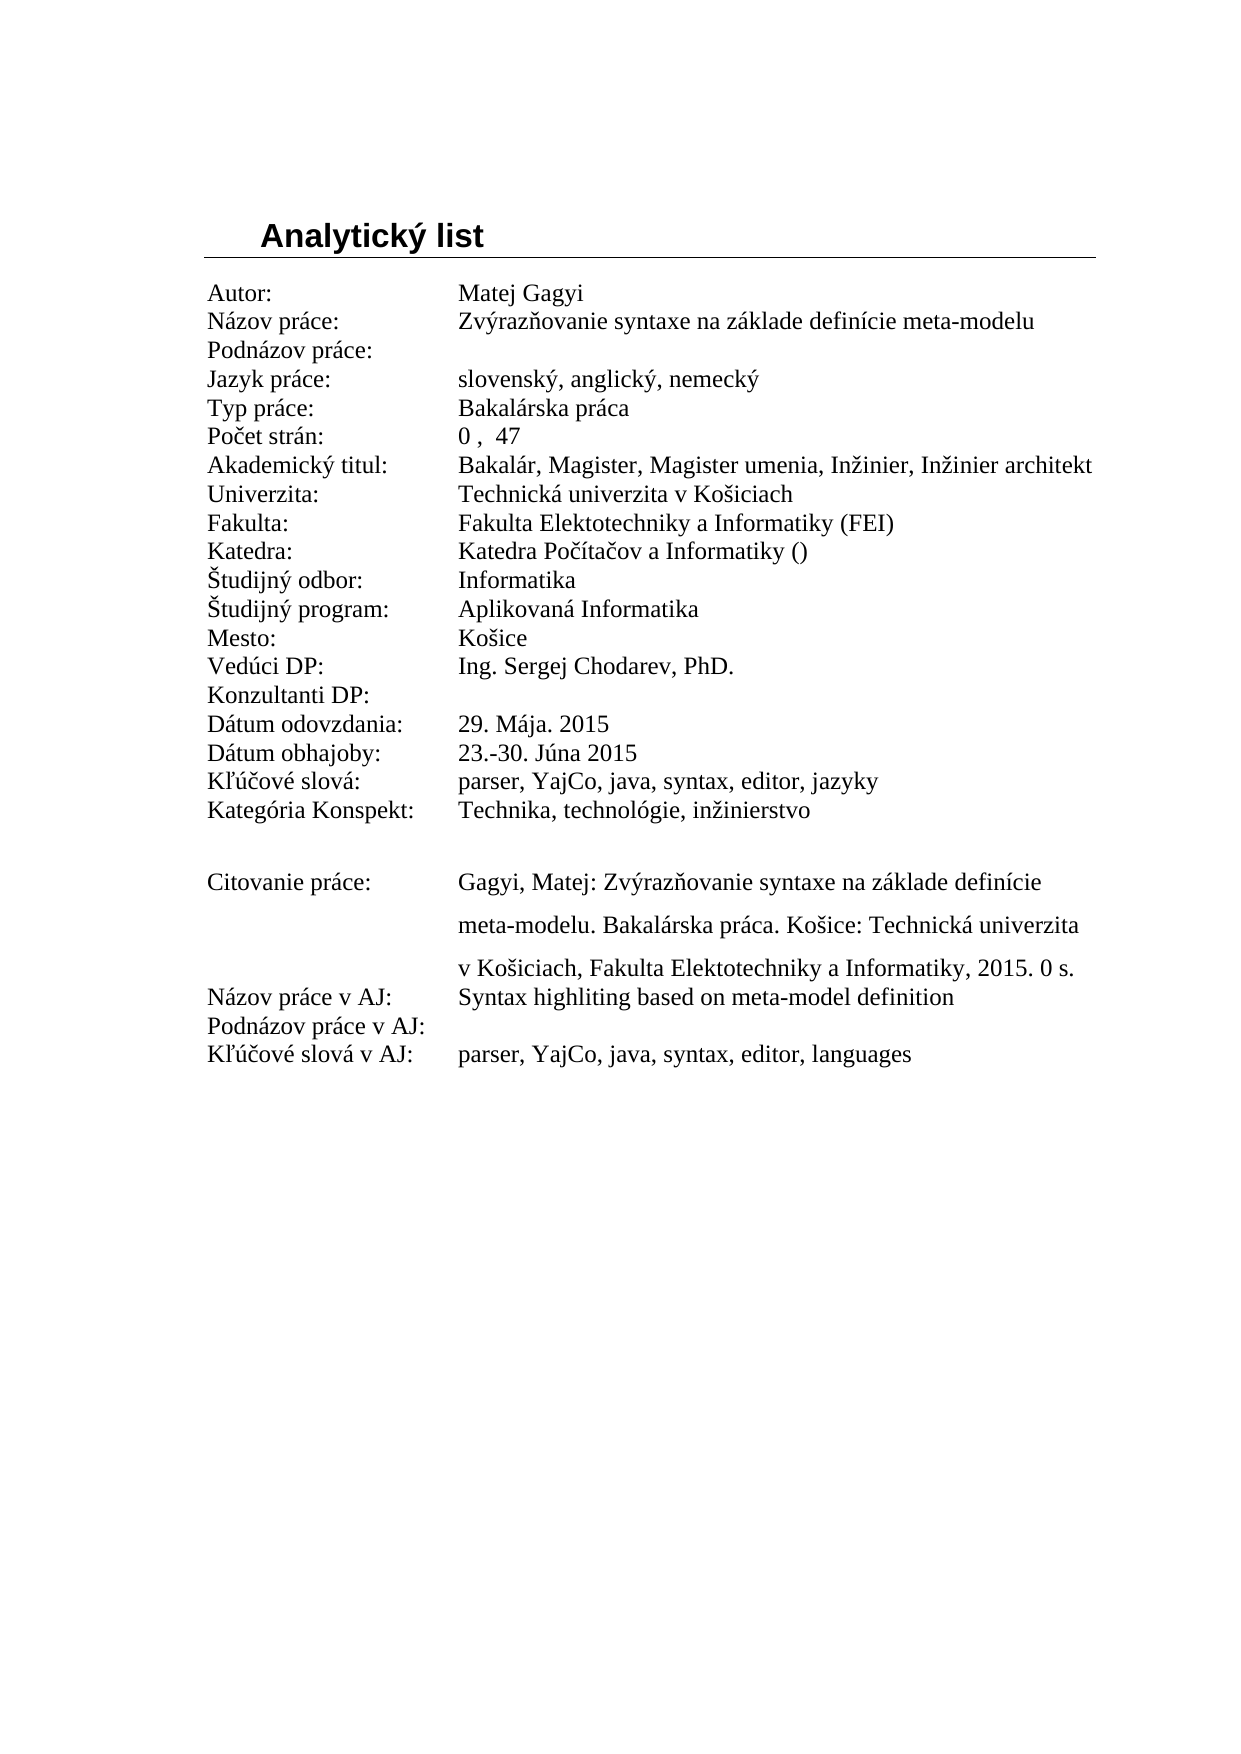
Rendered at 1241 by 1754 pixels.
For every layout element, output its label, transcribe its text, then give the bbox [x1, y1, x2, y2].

table_cell Študijný program: [196, 594, 447, 623]
table_cell Podnázov práce v AJ: [196, 1011, 447, 1039]
table_cell Názov práce v AJ: [196, 982, 447, 1011]
table_cell Vedúci DP: [196, 651, 447, 680]
table_cell Mesto: [196, 623, 447, 651]
table_cell Syntax highliting based on meta-model definition [447, 982, 1104, 1011]
table_header Matej Gagyi [447, 278, 1104, 306]
table_cell Názov práce: [196, 306, 447, 335]
table_cell Bakalárska práca [447, 393, 1104, 421]
table_cell Zvýrazňovanie syntaxe na základe definície meta-modelu [447, 306, 1104, 335]
table_cell Jazyk práce: [196, 364, 447, 393]
table_cell Počet strán: [196, 421, 447, 450]
table_cell Technika, technológie, inžinierstvo [447, 795, 1104, 867]
table_cell parser, YajCo, java, syntax, editor, jazyky [447, 766, 1104, 795]
table_cell Ing. Sergej Chodarev, PhD. [447, 651, 1104, 680]
table_cell Citovanie práce: [196, 867, 447, 982]
table_cell Kategória Konspekt: [196, 795, 447, 867]
table_cell Katedra: [196, 536, 447, 565]
table_cell Akademický titul: [196, 450, 447, 479]
table_cell Gagyi, Matej: Zvýrazňovanie syntaxe na základe definície meta-modelu. Bakalárska práca. Košice: Technická univerzita v Košiciach, Fakulta Elektotechniky a Informatiky, 2015. 0 s. [447, 867, 1104, 982]
table_cell Aplikovaná Informatika [447, 594, 1104, 623]
table_cell 29. Mája. 2015 [447, 709, 1104, 738]
table_cell 0 , 47 [447, 421, 1104, 450]
table_cell Univerzita: [196, 479, 447, 508]
table_cell Študijný odbor: [196, 565, 447, 594]
table_cell 23.-30. Júna 2015 [447, 738, 1104, 766]
table_cell Informatika [447, 565, 1104, 594]
table_cell Katedra Počítačov a Informatiky () [447, 536, 1104, 565]
table_cell Podnázov práce: [196, 335, 447, 364]
table_cell slovenský, anglický, nemecký [447, 364, 1104, 393]
table_cell Dátum odovzdania: [196, 709, 447, 738]
table_cell Kľúčové slová v AJ: [196, 1040, 447, 1068]
table_cell Fakulta Elektotechniky a Informatiky (FEI) [447, 508, 1104, 536]
table_cell Dátum obhajoby: [196, 738, 447, 766]
table_cell Bakalár, Magister, Magister umenia, Inžinier, Inžinier architekt [447, 450, 1104, 479]
table_cell Technická univerzita v Košiciach [447, 479, 1104, 508]
table_cell Košice [447, 623, 1104, 651]
table_cell Konzultanti DP: [196, 680, 447, 709]
table_cell Typ práce: [196, 393, 447, 421]
text Analytický list [204, 213, 1096, 257]
table_cell Fakulta: [196, 508, 447, 536]
table_header Autor: [196, 278, 447, 306]
table_cell [447, 1011, 1104, 1039]
table_cell Kľúčové slová: [196, 766, 447, 795]
table_cell parser, YajCo, java, syntax, editor, languages [447, 1040, 1104, 1068]
table_cell [447, 680, 1104, 709]
table_cell [447, 335, 1104, 364]
